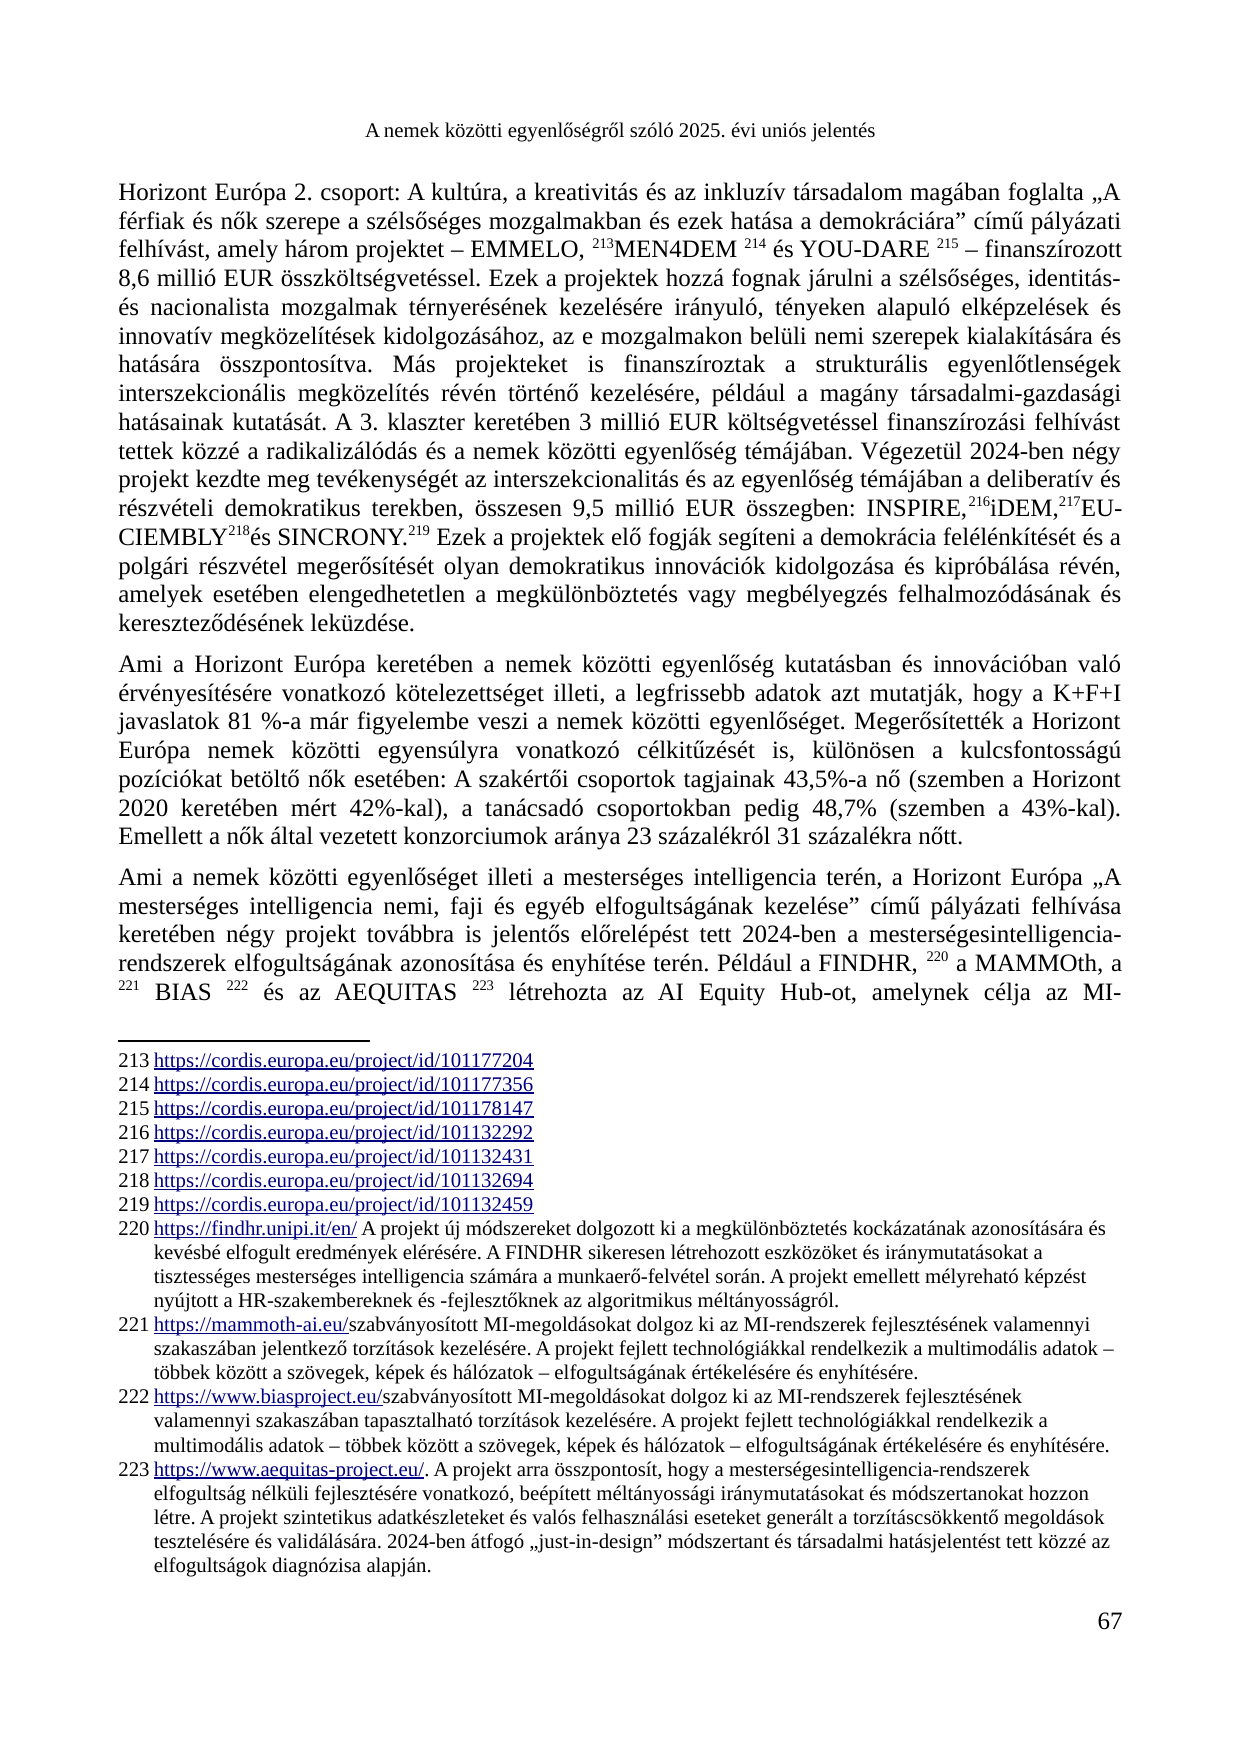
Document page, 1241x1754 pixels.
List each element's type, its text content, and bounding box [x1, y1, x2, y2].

text Horizont Európa 2. csoport: A kultúra, a kreativitás és az inkluzív társadalom magában foglalta „A férfiak és nők szerepe a szélsőséges mozgalmakban és ezek hatása a demokráciára” című pályázati felhívást, amely három projektet – EMMELO, MEN4DEM és YOU-DARE – finanszírozott 8,6 millió EUR összköltségvetéssel. Ezek a projektek hozzá fognak járulni a szélsőséges, identitás- és nacionalista mozgalmak térnyerésének kezelésére irányuló, tényeken alapuló elképzelések és innovatív megközelítések kidolgozásához, az e mozgalmakon belüli nemi szerepek kialakítására és hatására összpontosítva. Más projekteket is finanszíroztak a strukturális egyenlőtlenségek interszekcionális megközelítés révén történő kezelésére, például a magány társadalmi-gazdasági hatásainak kutatását. A 3. klaszter keretében 3 millió EUR költségvetéssel finanszírozási felhívást tettek közzé a radikalizálódás és a nemek közötti egyenlőség témájában. Végezetül 2024-ben négy projekt kezdte meg tevékenységét az interszekcionalitás és az egyenlőség témájában a deliberatív és részvételi demokratikus terekben, összesen 9,5 millió EUR összegben: INSPIRE,iDEM,EU-CIEMBLYés SINCRONY. Ezek a projektek elő fogják segíteni a demokrácia felélénkítését és a polgári részvétel megerősítését olyan demokratikus innovációk kidolgozása és kipróbálása révén, amelyek esetében elengedhetetlen a megkülönböztetés vagy megbélyegzés felhalmozódásának és kereszteződésének leküzdése. [118, 177, 1122, 637]
text https://cordis.europa.eu/project/id/101177204 [118, 1047, 1122, 1072]
text Ami a nemek közötti egyenlőséget illeti a mesterséges intelligencia terén, a Horizont Európa „A mesterséges intelligencia nemi, faji és egyéb elfogultságának kezelése” című pályázati felhívása keretében négy projekt továbbra is jelentős előrelépést tett 2024-ben a mesterségesintelligencia-rendszerek elfogultságának azonosítása és enyhítése terén. Például a FINDHR, a MAMMOth, a BIAS és az AEQUITAS létrehozta az AI Equity Hub-ot, amelynek célja az MI- [118, 862, 1122, 1006]
text https://cordis.europa.eu/project/id/101132459 [118, 1192, 1122, 1216]
text https://cordis.europa.eu/project/id/101132694 [118, 1168, 1122, 1192]
text Ami a Horizont Európa keretében a nemek közötti egyenlőség kutatásban és innovációban való érvényesítésére vonatkozó kötelezettséget illeti, a legfrissebb adatok azt mutatják, hogy a K+F+I javaslatok 81 %-a már figyelembe veszi a nemek közötti egyenlőséget. Megerősítették a Horizont Európa nemek közötti egyensúlyra vonatkozó célkitűzését is, különösen a kulcsfontosságú pozíciókat betöltő nők esetében: A szakértői csoportok tagjainak 43,5%-a nő (szemben a Horizont 2020 keretében mért 42%-kal), a tanácsadó csoportokban pedig 48,7% (szemben a 43%-kal). Emellett a nők által vezetett konzorciumok aránya 23 százalékról 31 százalékra nőtt. [118, 649, 1122, 850]
text https://cordis.europa.eu/project/id/101132292 [118, 1120, 1122, 1144]
text https://mammoth-ai.eu/szabványosított MI-megoldásokat dolgoz ki az MI-rendszerek fejlesztésének valamennyi szakaszában jelentkező torzítások kezelésére. A projekt fejlett technológiákkal rendelkezik a multimodális adatok – többek között a szövegek, képek és hálózatok – elfogultságának értékelésére és enyhítésére. [118, 1312, 1122, 1384]
text https://www.aequitas-project.eu/. A projekt arra összpontosít, hogy a mesterségesintelligencia-rendszerek elfogultság nélküli fejlesztésére vonatkozó, beépített méltányossági iránymutatásokat és módszertanokat hozzon létre. A projekt szintetikus adatkészleteket és valós felhasználási eseteket generált a torzításcsökkentő megoldások tesztelésére és validálására. 2024-ben átfogó „just-in-design” módszertant és társadalmi hatásjelentést tett közzé az elfogultságok diagnózisa alapján. [118, 1457, 1122, 1577]
text https://www.biasproject.eu/szabványosított MI-megoldásokat dolgoz ki az MI-rendszerek fejlesztésének valamennyi szakaszában tapasztalható torzítások kezelésére. A projekt fejlett technológiákkal rendelkezik a multimodális adatok – többek között a szövegek, képek és hálózatok – elfogultságának értékelésére és enyhítésére. [118, 1384, 1122, 1457]
text https://cordis.europa.eu/project/id/101177356 [118, 1072, 1122, 1096]
text https://cordis.europa.eu/project/id/101178147 [118, 1096, 1122, 1120]
text https://findhr.unipi.it/en/ A projekt új módszereket dolgozott ki a megkülönböztetés kockázatának azonosítására és kevésbé elfogult eredmények elérésére. A FINDHR sikeresen létrehozott eszközöket és iránymutatásokat a tisztességes mesterséges intelligencia számára a munkaerő-felvétel során. A projekt emellett mélyreható képzést nyújtott a HR-szakembereknek és -fejlesztőknek az algoritmikus méltányosságról. [118, 1216, 1122, 1312]
text https://cordis.europa.eu/project/id/101132431 [118, 1144, 1122, 1168]
